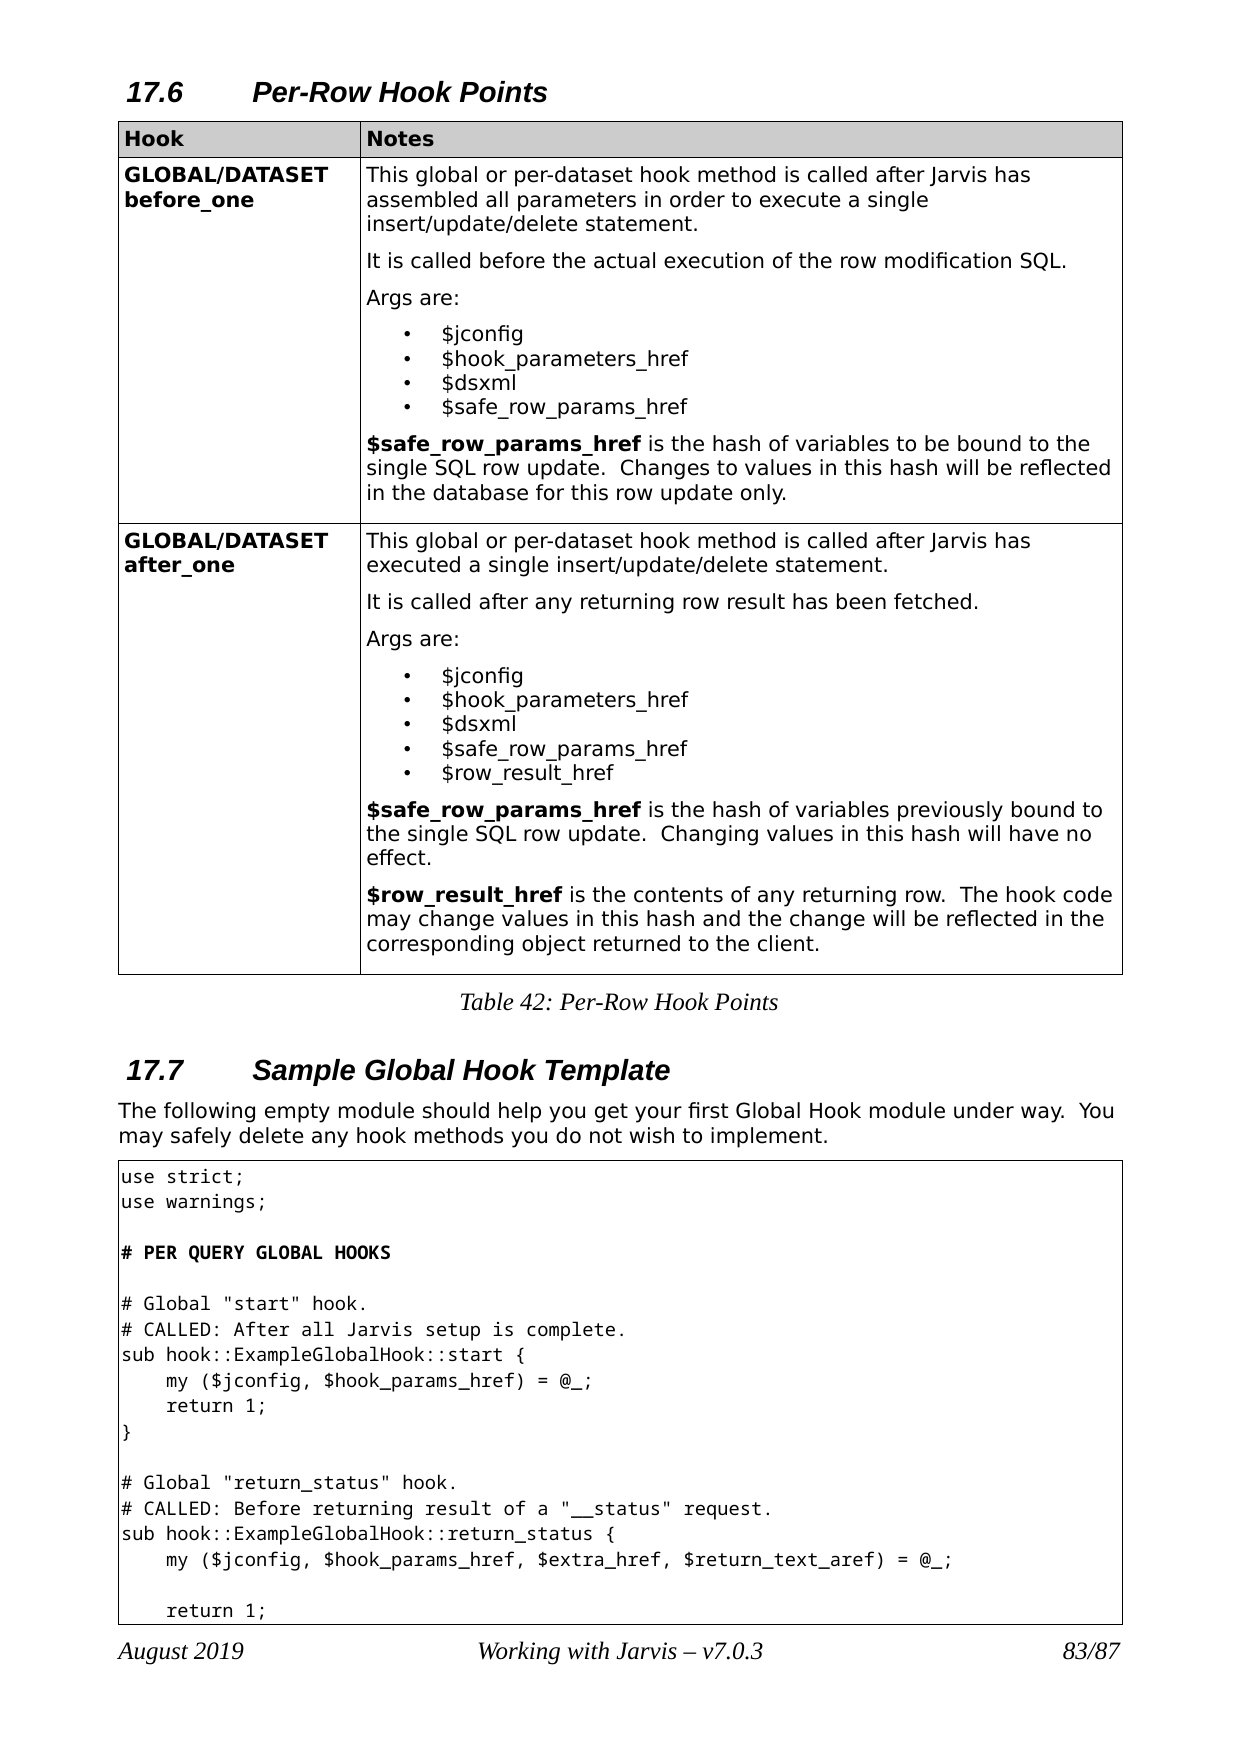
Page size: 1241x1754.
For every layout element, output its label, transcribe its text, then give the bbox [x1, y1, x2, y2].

subtitle Per-Row Hook Points [118, 75, 1122, 108]
text return 1; [119, 1594, 1122, 1624]
text return 1; [119, 1390, 1122, 1416]
table_header Hook [119, 122, 360, 157]
text sub hook::ExampleGlobalHook::return_status { [119, 1518, 1122, 1543]
table_cell GLOBAL/DATASET before_one [119, 158, 360, 523]
text } [119, 1416, 1122, 1444]
table_cell This global or per-dataset hook method is called after Jarvis has assembled all parameters in order to execute a single insert/update/delete statement. It is called before the actual execution of the row modification SQL. Args are: $jconfig $hook_parameters_href $dsxml $safe_row_params_href $safe_row_params_href is the hash of variables to be bound to the single SQL row update. Changes to values in this hash will be reflected in the database for this row update only. [361, 158, 1122, 523]
table_cell GLOBAL/DATASET after_one [119, 524, 360, 974]
text sub hook::ExampleGlobalHook::start { [119, 1339, 1122, 1364]
text use strict; [119, 1161, 1122, 1186]
text Table 42: Per-Row Hook Points [118, 987, 1122, 1016]
text my ($jconfig, $hook_params_href) = @_; [119, 1364, 1122, 1390]
table_cell This global or per-dataset hook method is called after Jarvis has executed a single insert/update/delete statement. It is called after any returning row result has been fetched. Args are: $jconfig $hook_parameters_href $dsxml $safe_row_params_href $row_result_href $safe_row_params_href is the hash of variables previously bound to the single SQL row update. Changing values in this hash will have no effect. $row_result_href is the contents of any returning row. The hook code may change values in this hash and the change will be reflected in the corresponding object returned to the client. [361, 524, 1122, 974]
subtitle Sample Global Hook Template [118, 1053, 1122, 1087]
text # PER QUERY GLOBAL HOOKS [119, 1237, 1122, 1265]
text # Global "return_status" hook. [119, 1467, 1122, 1492]
text # CALLED: After all Jarvis setup is complete. [119, 1313, 1122, 1339]
text The following empty module should help you get your first Global Hook module under way. You may safely delete any hook methods you do not wish to implement. [118, 1099, 1122, 1148]
table_header Notes [361, 122, 1122, 157]
text # CALLED: Before returning result of a "__status" request. [119, 1492, 1122, 1518]
text my ($jconfig, $hook_params_href, $extra_href, $return_text_aref) = @_; [119, 1543, 1122, 1571]
text use warnings; [119, 1186, 1122, 1214]
text # Global "start" hook. [119, 1288, 1122, 1313]
